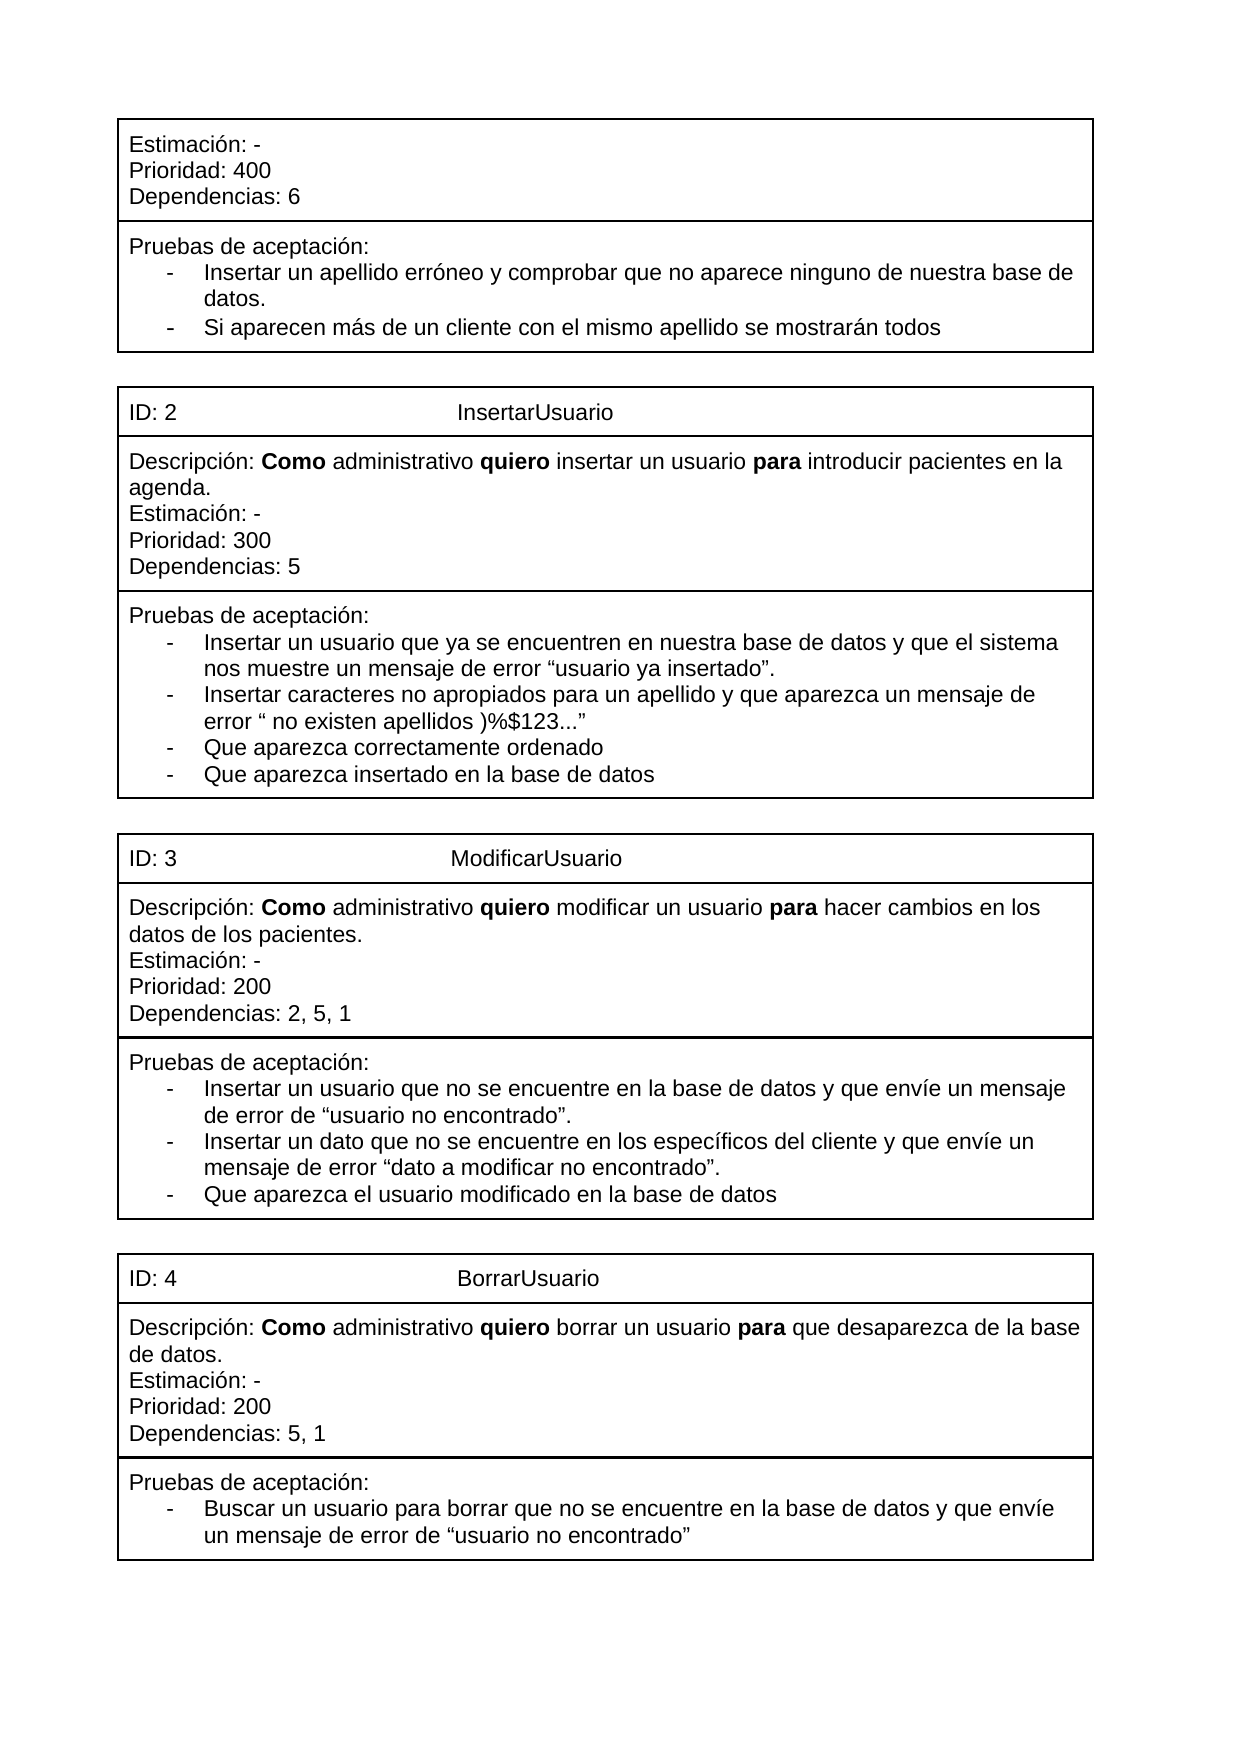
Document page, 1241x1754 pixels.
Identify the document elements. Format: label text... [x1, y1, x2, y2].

table_cell Descripción: Como administrativo quiero insertar un usuario para introducir pacientes en la agenda. Estimación: - Prioridad: 300 Dependencias: 5 [119, 437, 1092, 590]
table_header ID: 3 ModificarUsuario [119, 835, 1092, 882]
table_header ID: 4 BorrarUsuario [119, 1255, 1092, 1302]
table_cell Pruebas de aceptación: Insertar un usuario que no se encuentre en la base de datos y que envíe un mensaje de error de “usuario no encontrado”. Insertar un dato que no se encuentre en los específicos del cliente y que envíe un mensaje de error “dato a modificar no encontrado”. Que aparezca el usuario modificado en la base de datos [119, 1039, 1092, 1217]
table_cell Pruebas de aceptación: Insertar un usuario que ya se encuentren en nuestra base de datos y que el sistema nos muestre un mensaje de error “usuario ya insertado”. Insertar caracteres no apropiados para un apellido y que aparezca un mensaje de error “ no existen apellidos )%$123...” Que aparezca correctamente ordenado Que aparezca insertado en la base de datos [119, 592, 1092, 797]
table_cell Pruebas de aceptación: Insertar un apellido erróneo y comprobar que no aparece ninguno de nuestra base de datos. Si aparecen más de un cliente con el mismo apellido se mostrarán todos [119, 222, 1092, 351]
table_header ID: 2 InsertarUsuario [119, 388, 1092, 435]
table_cell Estimación: - Prioridad: 400 Dependencias: 6 [119, 120, 1092, 220]
table_cell Descripción: Como administrativo quiero modificar un usuario para hacer cambios en los datos de los pacientes. Estimación: - Prioridad: 200 Dependencias: 2, 5, 1 [119, 884, 1092, 1036]
table_cell Descripción: Como administrativo quiero borrar un usuario para que desaparezca de la base de datos. Estimación: - Prioridad: 200 Dependencias: 5, 1 [119, 1304, 1092, 1456]
table_cell Pruebas de aceptación: Buscar un usuario para borrar que no se encuentre en la base de datos y que envíe un mensaje de error de “usuario no encontrado” [119, 1459, 1092, 1558]
